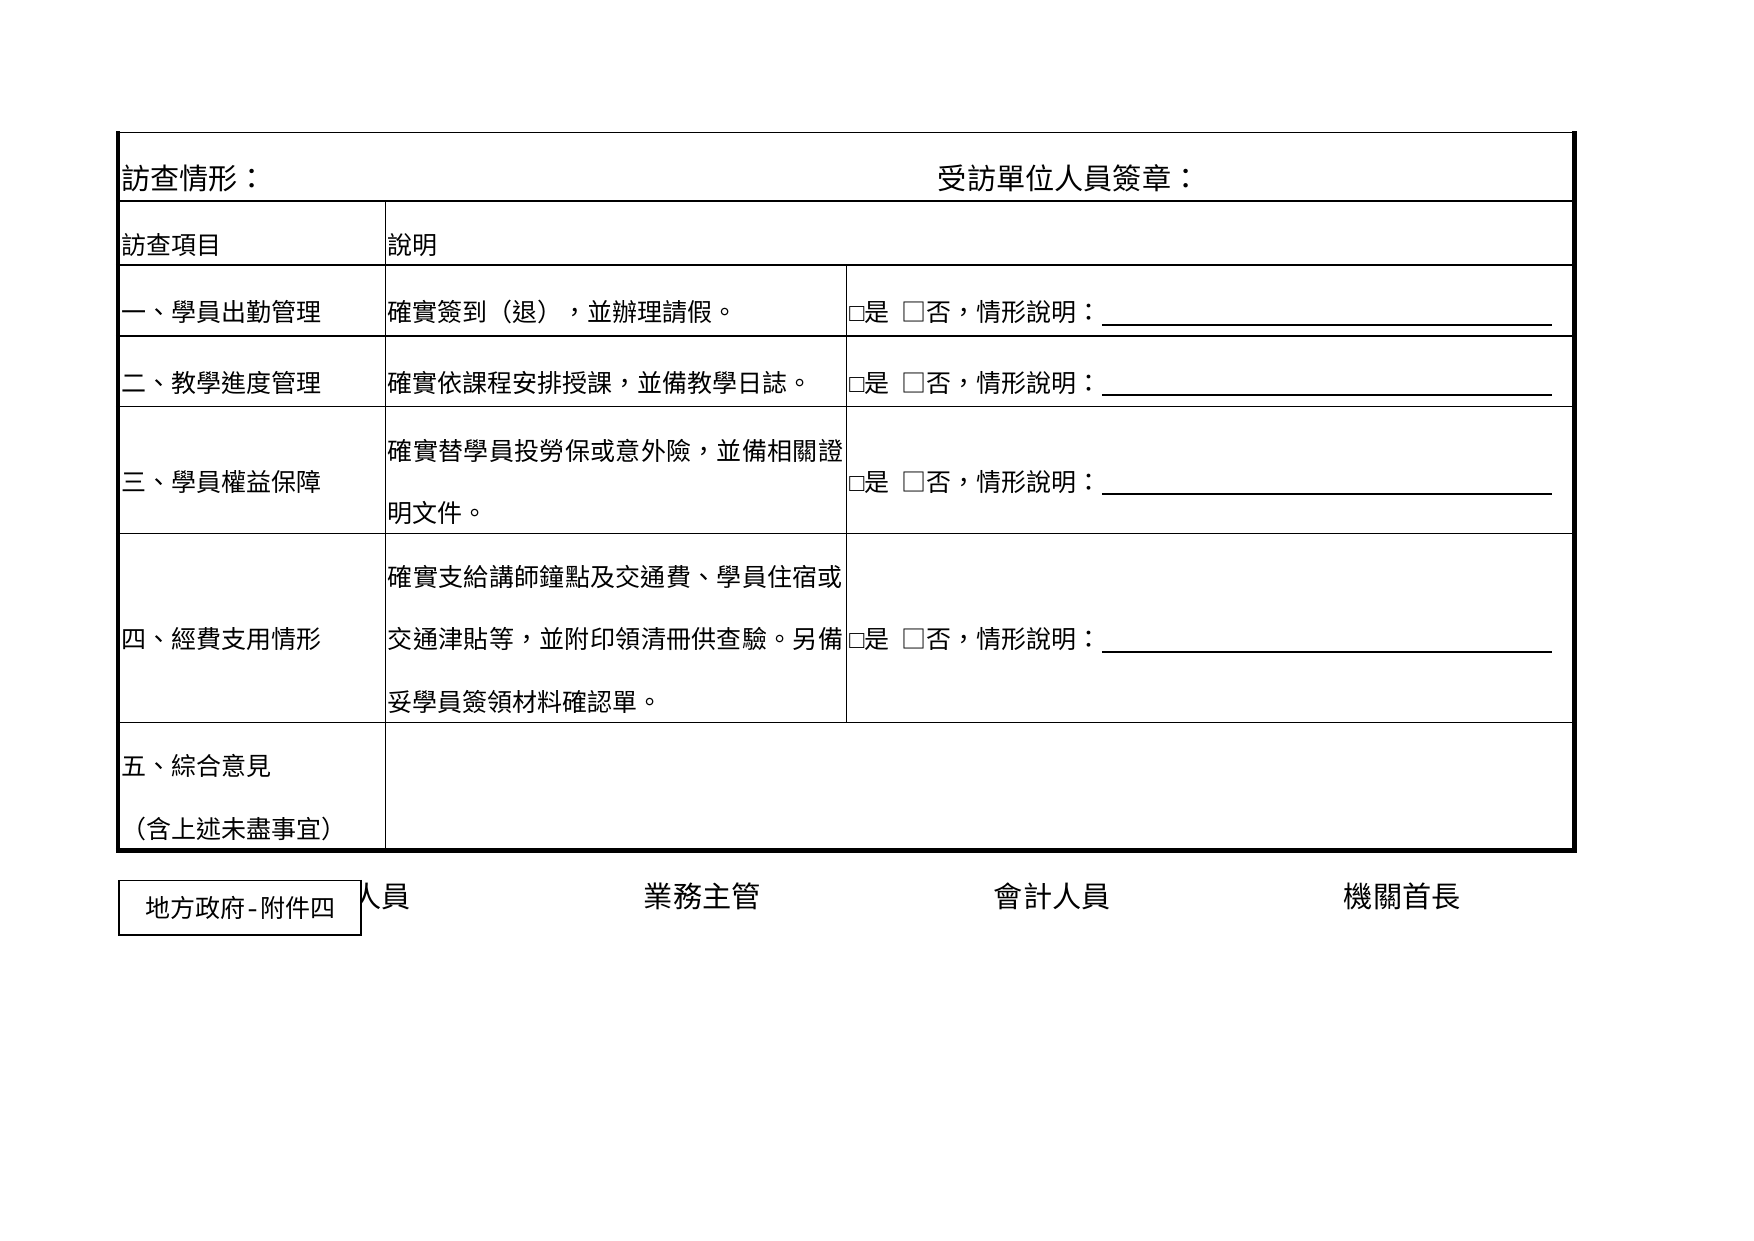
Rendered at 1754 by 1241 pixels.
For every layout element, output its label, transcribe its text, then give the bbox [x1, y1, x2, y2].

table_cell □是 □否，情形說明： [847, 266, 1572, 335]
table_cell 訪查項目 [120, 202, 385, 264]
table_cell 三、學員權益保障 [120, 407, 385, 532]
text 填表人員 業務主管 會計人員 機關首長 [118, 853, 1636, 915]
table_cell 二、教學進度管理 [120, 337, 385, 406]
table_cell 四、經費支用情形 [120, 534, 385, 721]
table_cell 確實依課程安排授課，並備教學日誌。 [386, 337, 846, 406]
table_cell 一、學員出勤管理 [120, 266, 385, 335]
table_cell 確實支給講師鐘點及交通費、學員住宿或交通津貼等，並附印領清冊供查驗。另備妥學員簽領材料確認單。 [386, 534, 846, 721]
table_cell 五、綜合意見 （含上述未盡事宜） [120, 723, 385, 848]
text 地方政府-附件四 [135, 889, 345, 925]
table_cell □是 □否，情形說明： [847, 407, 1572, 532]
table_cell 確實簽到（退），並辦理請假。 [386, 266, 846, 335]
table_cell □是 □否，情形說明： [847, 337, 1572, 406]
table_cell 確實替學員投勞保或意外險，並備相關證明文件。 [386, 407, 846, 532]
table_cell □是 □否，情形說明： [847, 534, 1572, 721]
table_cell [386, 723, 1572, 848]
table_cell 訪查情形： 受訪單位人員簽章： [120, 133, 1572, 200]
table_cell 說明 [386, 202, 1572, 264]
